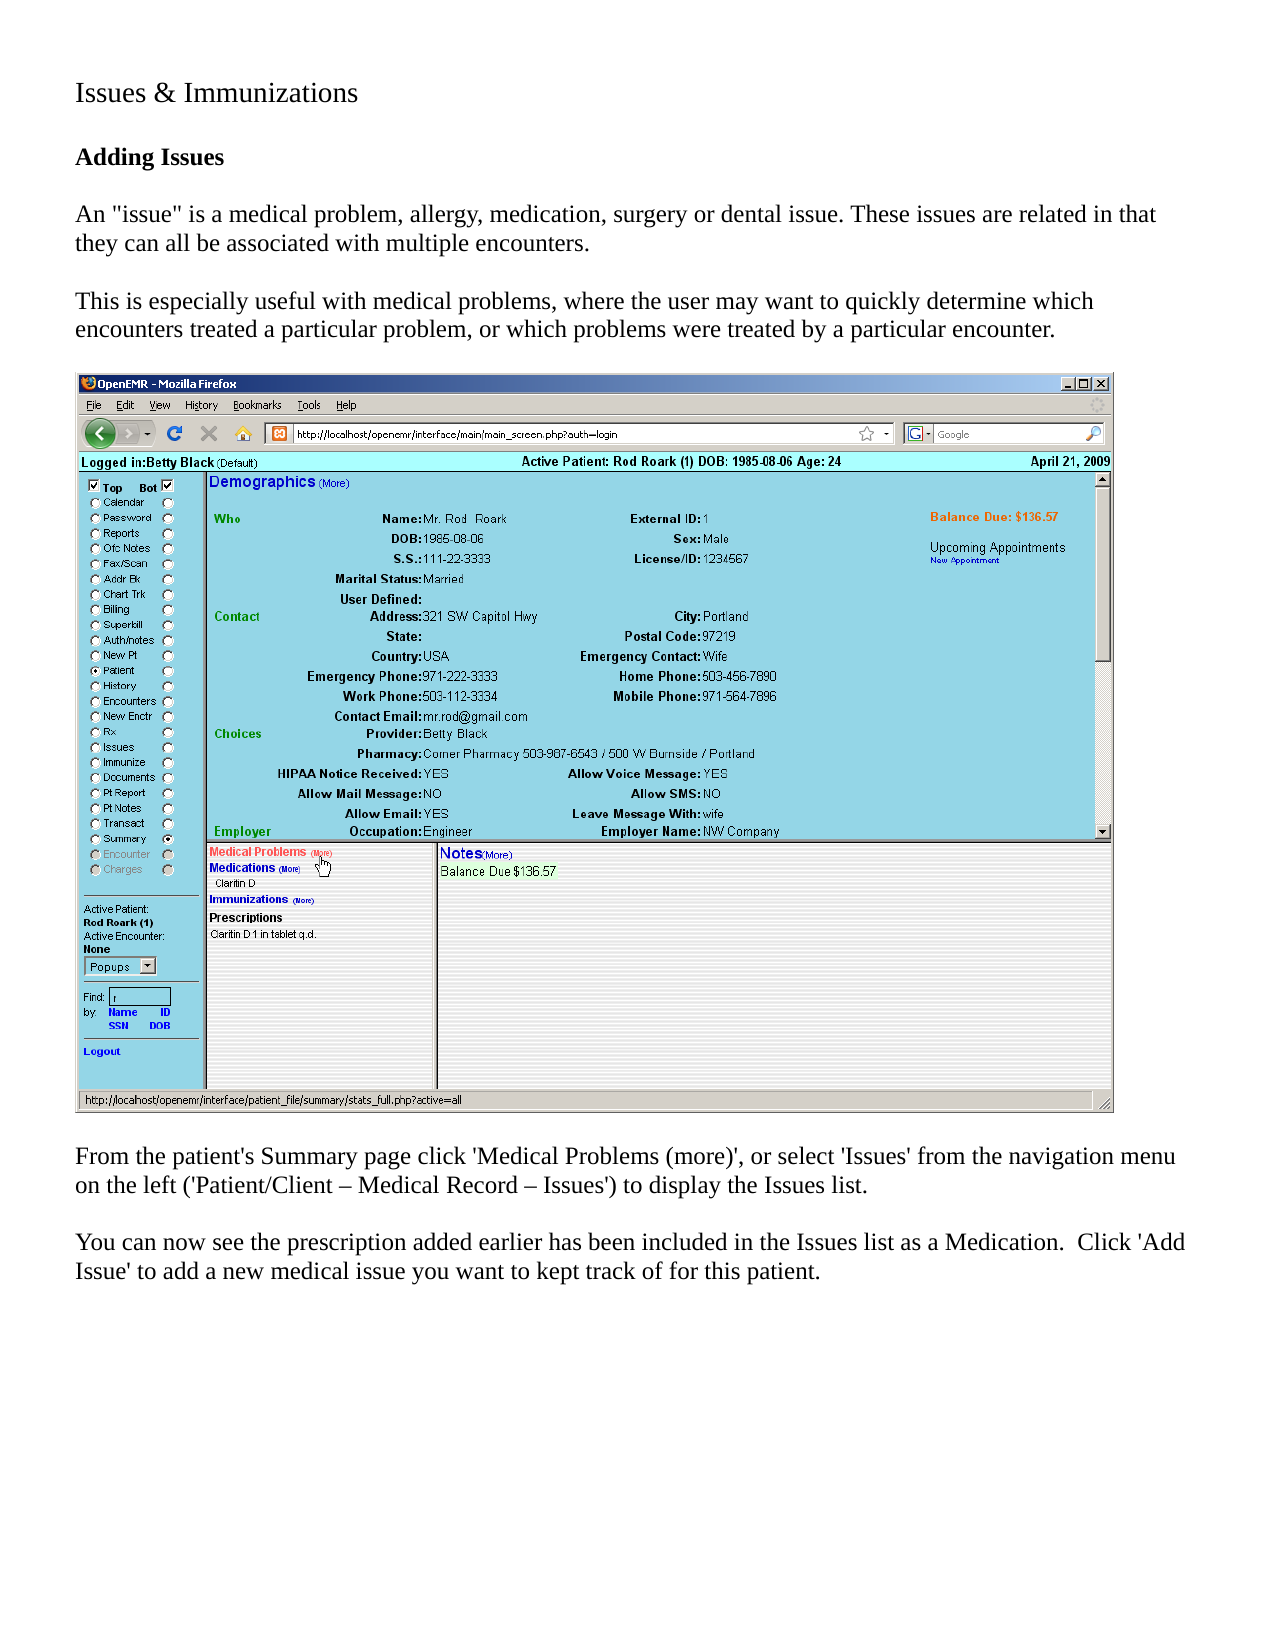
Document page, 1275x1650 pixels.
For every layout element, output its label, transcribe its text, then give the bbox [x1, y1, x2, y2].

text From the patient's Summary page click 'Medical Problems (more)', or select 'Issues' from the navigation menu on the left ('Patient/Client – Medical Record – Issues') to display the Issues list. [75, 1141, 1200, 1199]
text An "issue" is a medical problem, allergy, medication, surgery or dental issue. These issues are related in that they can all be associated with multiple encounters. [75, 199, 1200, 257]
text Issues & Immunizations [75, 75, 1200, 108]
text This is especially useful with medical problems, where the user may want to quickly determine which encounters treated a particular problem, or which problems were treated by a particular encounter. [75, 286, 1200, 343]
picture [75, 372, 1114, 1113]
text Adding Issues [75, 142, 1200, 171]
text You can now see the prescription added earlier has been included in the Issues list as a Medication. Click 'Add Issue' to add a new medical issue you want to kept track of for this patient. [75, 1227, 1200, 1285]
